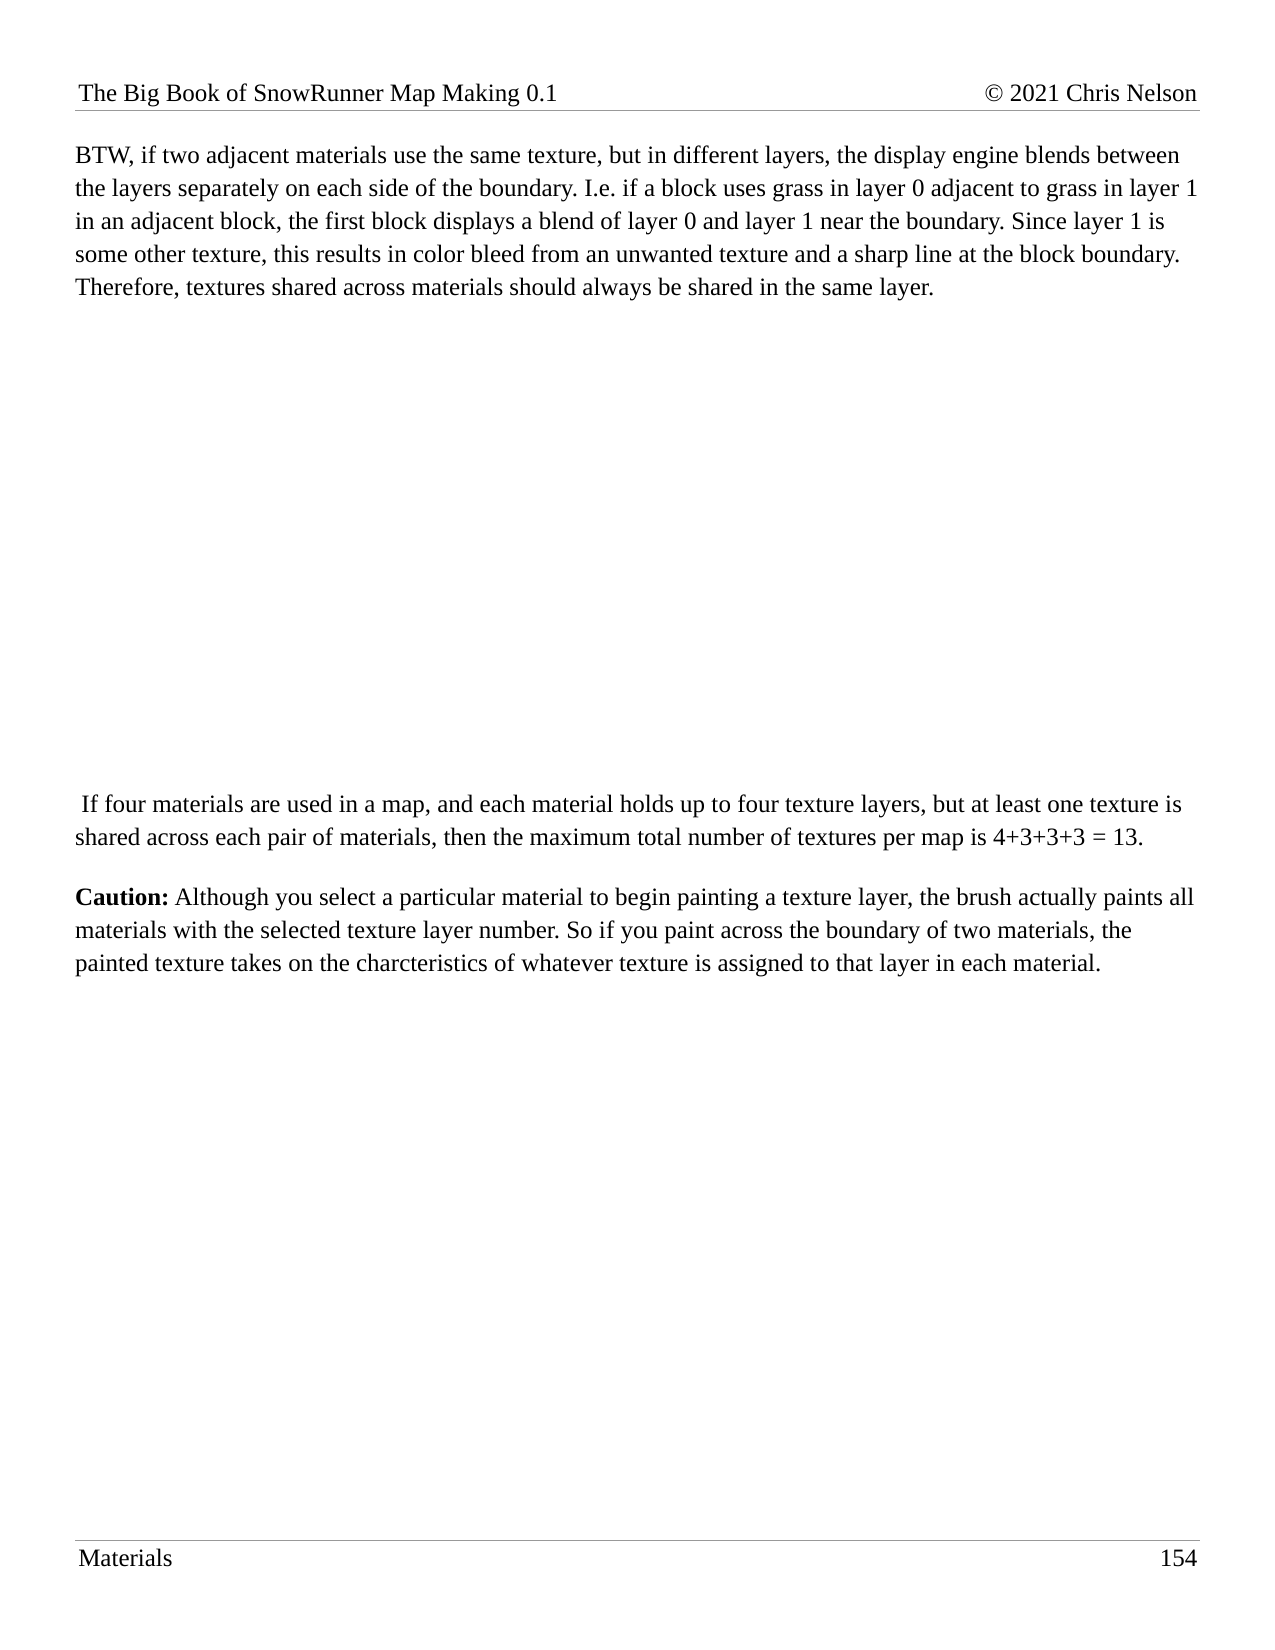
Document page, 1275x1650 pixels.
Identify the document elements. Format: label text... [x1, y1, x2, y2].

text Caution: Although you select a particular material to begin painting a texture layer, the brush actually paints all materials with the selected texture layer number. So if you paint across the boundary of two materials, the painted texture takes on the charcteristics of whatever texture is assigned to that layer in each material. [75, 882, 1200, 977]
text If four materials are used in a map, and each material holds up to four texture layers, but at least one texture is shared across each pair of materials, then the maximum total number of textures per map is 4+3+3+3 = 13. [75, 789, 1200, 851]
text BTW, if two adjacent materials use the same texture, but in different layers, the display engine blends between the layers separately on each side of the boundary. I.e. if a block uses grass in layer 0 adjacent to grass in layer 1 in an adjacent block, the first block displays a blend of layer 0 and layer 1 near the boundary. Since layer 1 is some other texture, this results in color bleed from an unwanted texture and a sharp line at the block boundary. Therefore, textures shared across materials should always be shared in the same layer. [75, 140, 1200, 301]
